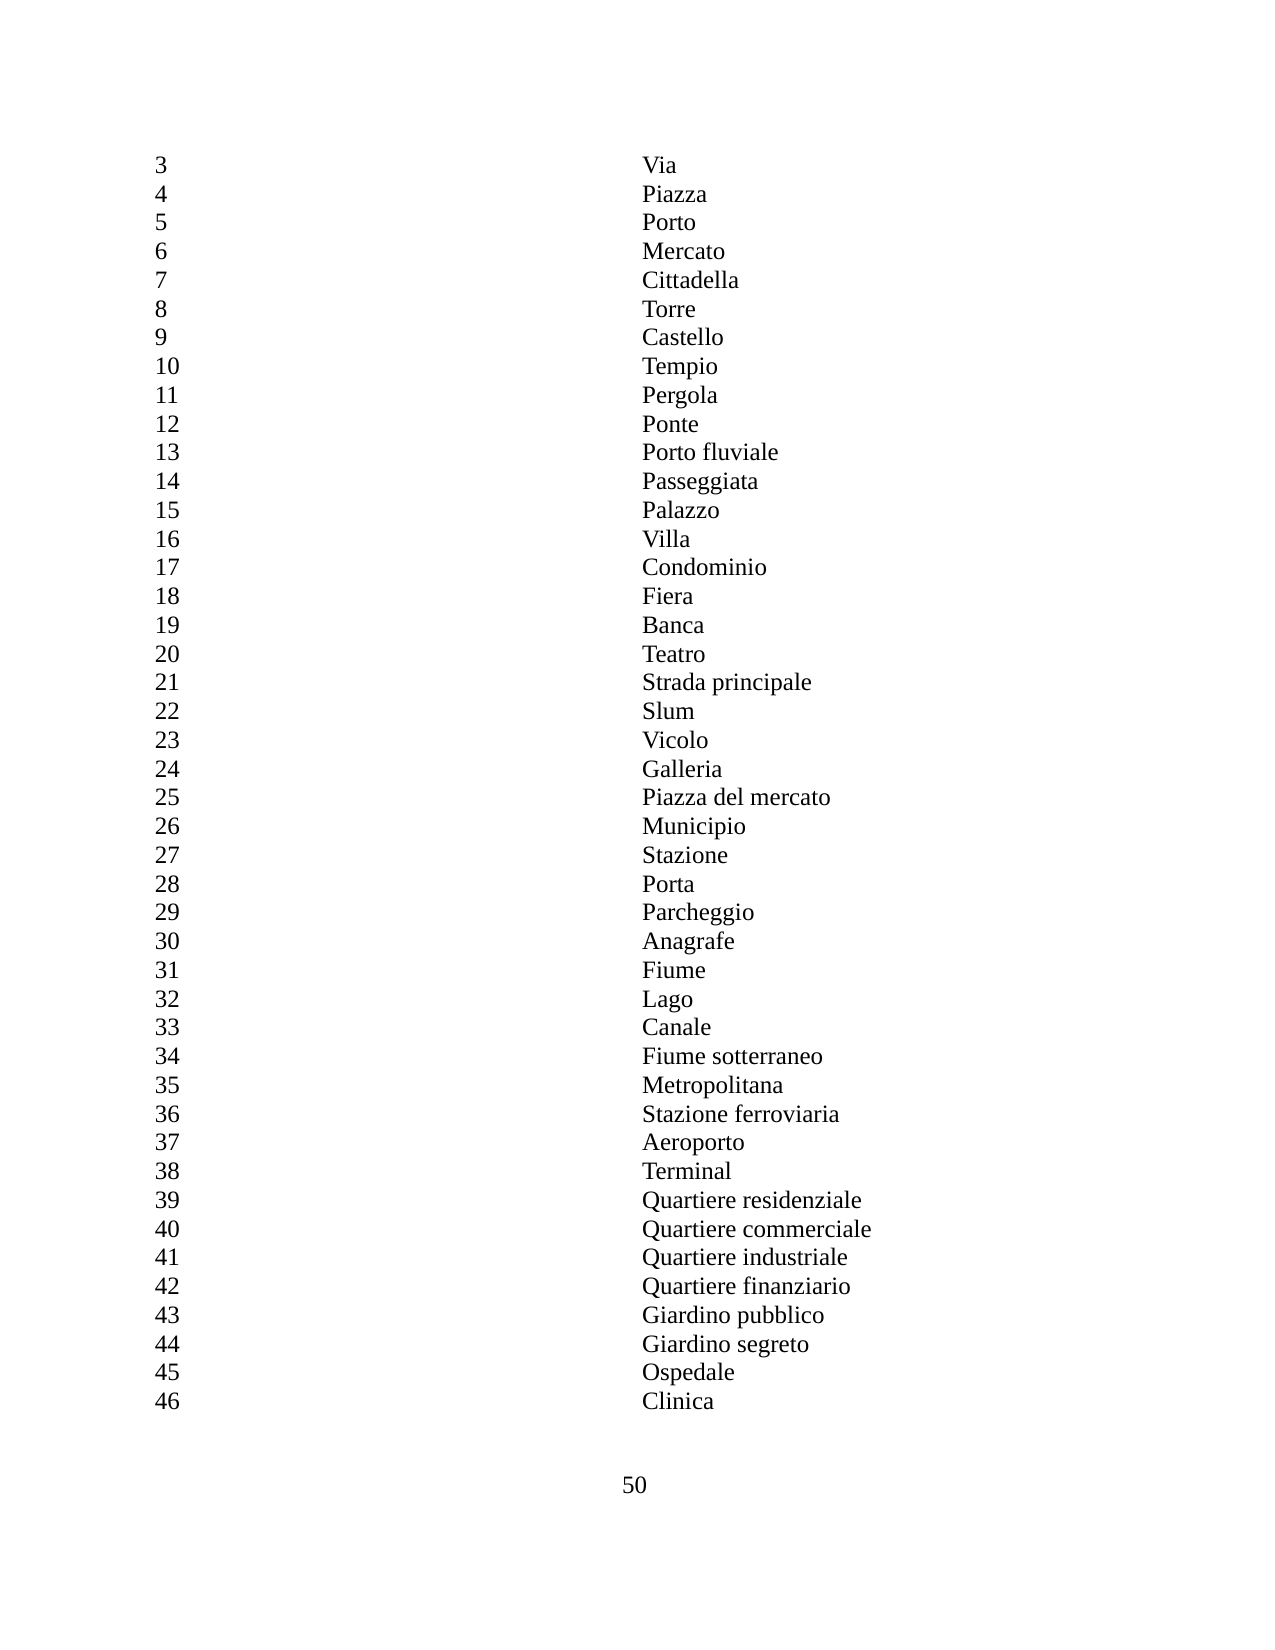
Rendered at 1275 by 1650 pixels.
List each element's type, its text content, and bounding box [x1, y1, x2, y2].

table_cell 20 [150, 639, 637, 667]
table_cell Ponte [638, 409, 1125, 437]
table_cell 43 [150, 1300, 637, 1329]
table_cell Castello [638, 323, 1125, 351]
table_cell Quartiere finanziario [638, 1271, 1125, 1300]
table_cell 42 [150, 1271, 637, 1300]
table_cell Piazza [638, 179, 1125, 207]
table_cell 38 [150, 1156, 637, 1185]
table_cell Quartiere commerciale [638, 1214, 1125, 1242]
table_cell Porto fluviale [638, 438, 1125, 466]
table_cell Stazione [638, 840, 1125, 869]
table_cell 22 [150, 696, 637, 725]
table_cell 12 [150, 409, 637, 437]
table_cell Clinica [638, 1386, 1125, 1415]
table_cell 3 [150, 150, 637, 179]
table_cell 9 [150, 323, 637, 351]
table_cell Pergola [638, 380, 1125, 409]
table_cell 15 [150, 495, 637, 524]
table_cell Porto [638, 208, 1125, 236]
table_cell Cittadella [638, 265, 1125, 294]
table_cell Terminal [638, 1156, 1125, 1185]
table_cell Fiume sotterraneo [638, 1041, 1125, 1070]
table_cell Banca [638, 610, 1125, 639]
table_cell Fiera [638, 581, 1125, 610]
table_cell Torre [638, 294, 1125, 322]
table_cell 19 [150, 610, 637, 639]
table_cell Via [638, 150, 1125, 179]
table_cell 29 [150, 898, 637, 926]
table_cell Anagrafe [638, 926, 1125, 955]
table_cell Vicolo [638, 725, 1125, 754]
table_cell 25 [150, 783, 637, 811]
table_cell 13 [150, 438, 637, 466]
table_cell Fiume [638, 955, 1125, 984]
table_cell 4 [150, 179, 637, 207]
table_cell Parcheggio [638, 898, 1125, 926]
table_cell Teatro [638, 639, 1125, 667]
table_cell 24 [150, 754, 637, 782]
table_cell 17 [150, 553, 637, 581]
table_cell Palazzo [638, 495, 1125, 524]
table_cell Quartiere industriale [638, 1243, 1125, 1271]
table_cell 16 [150, 524, 637, 552]
table_cell Metropolitana [638, 1070, 1125, 1099]
table_cell 44 [150, 1329, 637, 1357]
table_cell 14 [150, 466, 637, 495]
table_cell Lago [638, 984, 1125, 1012]
table_cell 34 [150, 1041, 637, 1070]
table_cell 11 [150, 380, 637, 409]
table_cell 27 [150, 840, 637, 869]
table_cell 45 [150, 1358, 637, 1386]
table_cell 32 [150, 984, 637, 1012]
table_cell 33 [150, 1013, 637, 1041]
table_cell 37 [150, 1128, 637, 1156]
table_cell Giardino pubblico [638, 1300, 1125, 1329]
table_cell Quartiere residenziale [638, 1185, 1125, 1214]
table_cell 21 [150, 668, 637, 696]
table_cell 18 [150, 581, 637, 610]
table_cell Strada principale [638, 668, 1125, 696]
table_cell 41 [150, 1243, 637, 1271]
table_cell 5 [150, 208, 637, 236]
table_cell 35 [150, 1070, 637, 1099]
table_cell Tempio [638, 351, 1125, 380]
table_cell 7 [150, 265, 637, 294]
table_cell Aeroporto [638, 1128, 1125, 1156]
table_cell 39 [150, 1185, 637, 1214]
table_cell 31 [150, 955, 637, 984]
table_cell 6 [150, 236, 637, 265]
table_cell 8 [150, 294, 637, 322]
table_cell 40 [150, 1214, 637, 1242]
table_cell Villa [638, 524, 1125, 552]
table_cell Slum [638, 696, 1125, 725]
table_cell 28 [150, 869, 637, 897]
table_cell 46 [150, 1386, 637, 1415]
table_cell Ospedale [638, 1358, 1125, 1386]
table_cell Piazza del mercato [638, 783, 1125, 811]
table_cell Mercato [638, 236, 1125, 265]
table_cell 30 [150, 926, 637, 955]
table_cell Municipio [638, 811, 1125, 840]
table_cell Canale [638, 1013, 1125, 1041]
table_cell 10 [150, 351, 637, 380]
table_cell Giardino segreto [638, 1329, 1125, 1357]
table_cell 36 [150, 1099, 637, 1127]
table_cell Stazione ferroviaria [638, 1099, 1125, 1127]
table_cell Galleria [638, 754, 1125, 782]
table_cell Passeggiata [638, 466, 1125, 495]
table_cell 23 [150, 725, 637, 754]
table_cell Condominio [638, 553, 1125, 581]
table_cell Porta [638, 869, 1125, 897]
table_cell 26 [150, 811, 637, 840]
